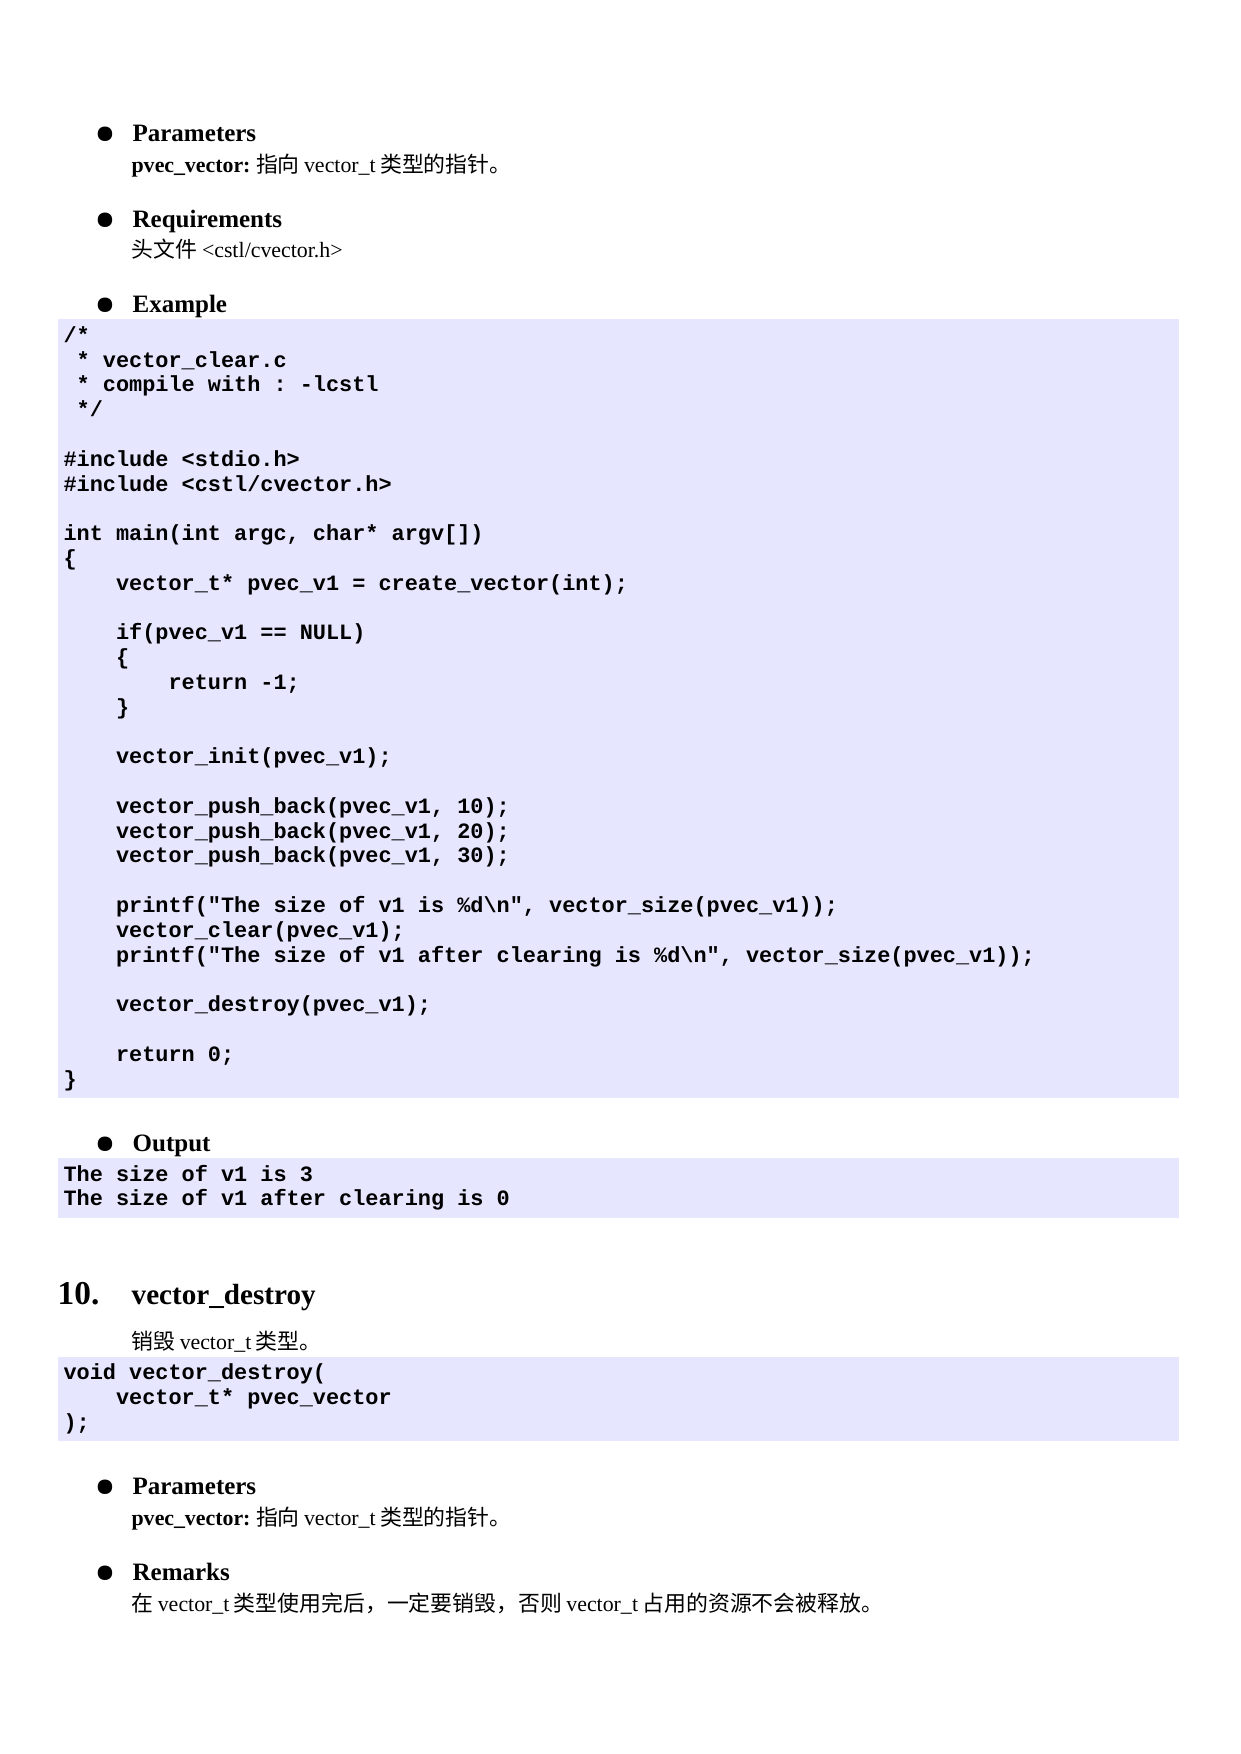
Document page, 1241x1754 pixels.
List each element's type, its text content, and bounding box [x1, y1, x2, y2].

list Output [95, 1128, 1179, 1157]
list Parameters [95, 118, 1179, 147]
subtitle vector_destroy [57, 1273, 1179, 1311]
list Parameters [95, 1471, 1179, 1500]
text pvec_vector: 指向vector_t类型的指针。 [57, 1500, 1179, 1532]
text 销毁vector_t类型。 [57, 1324, 1179, 1356]
text pvec_vector: 指向vector_t类型的指针。 [57, 147, 1179, 178]
list Requirements [95, 204, 1179, 232]
text 头文件 <cstl/cvector.h> [57, 232, 1179, 264]
list Remarks [95, 1557, 1179, 1586]
table_header /* * vector_clear.c * compile with : -lcstl */ #include <stdio.h> #include <cstl/cvector.h> int main(int argc, char* argv[]) { vector_t* pvec_v1 = create_vector(int); if(pvec_v1 == NULL) { return -1; } vector_init(pvec_v1); vector_push_back(pvec_v1, 10); vector_push_back(pvec_v1, 20); vector_push_back(pvec_v1, 30); printf("The size of v1 is %d\n", vector_size(pvec_v1)); vector_clear(pvec_v1); printf("The size of v1 after clearing is %d\n", vector_size(pvec_v1)); vector_destroy(pvec_v1); return 0; } [58, 319, 1179, 1098]
list Example [95, 289, 1179, 318]
text 在vector_t类型使用完后，一定要销毁，否则vector_t占用的资源不会被释放。 [57, 1586, 1179, 1617]
table_header void vector_destroy( vector_t* pvec_vector ); [58, 1357, 1179, 1441]
table_header The size of v1 is 3 The size of v1 after clearing is 0 [58, 1158, 1179, 1218]
